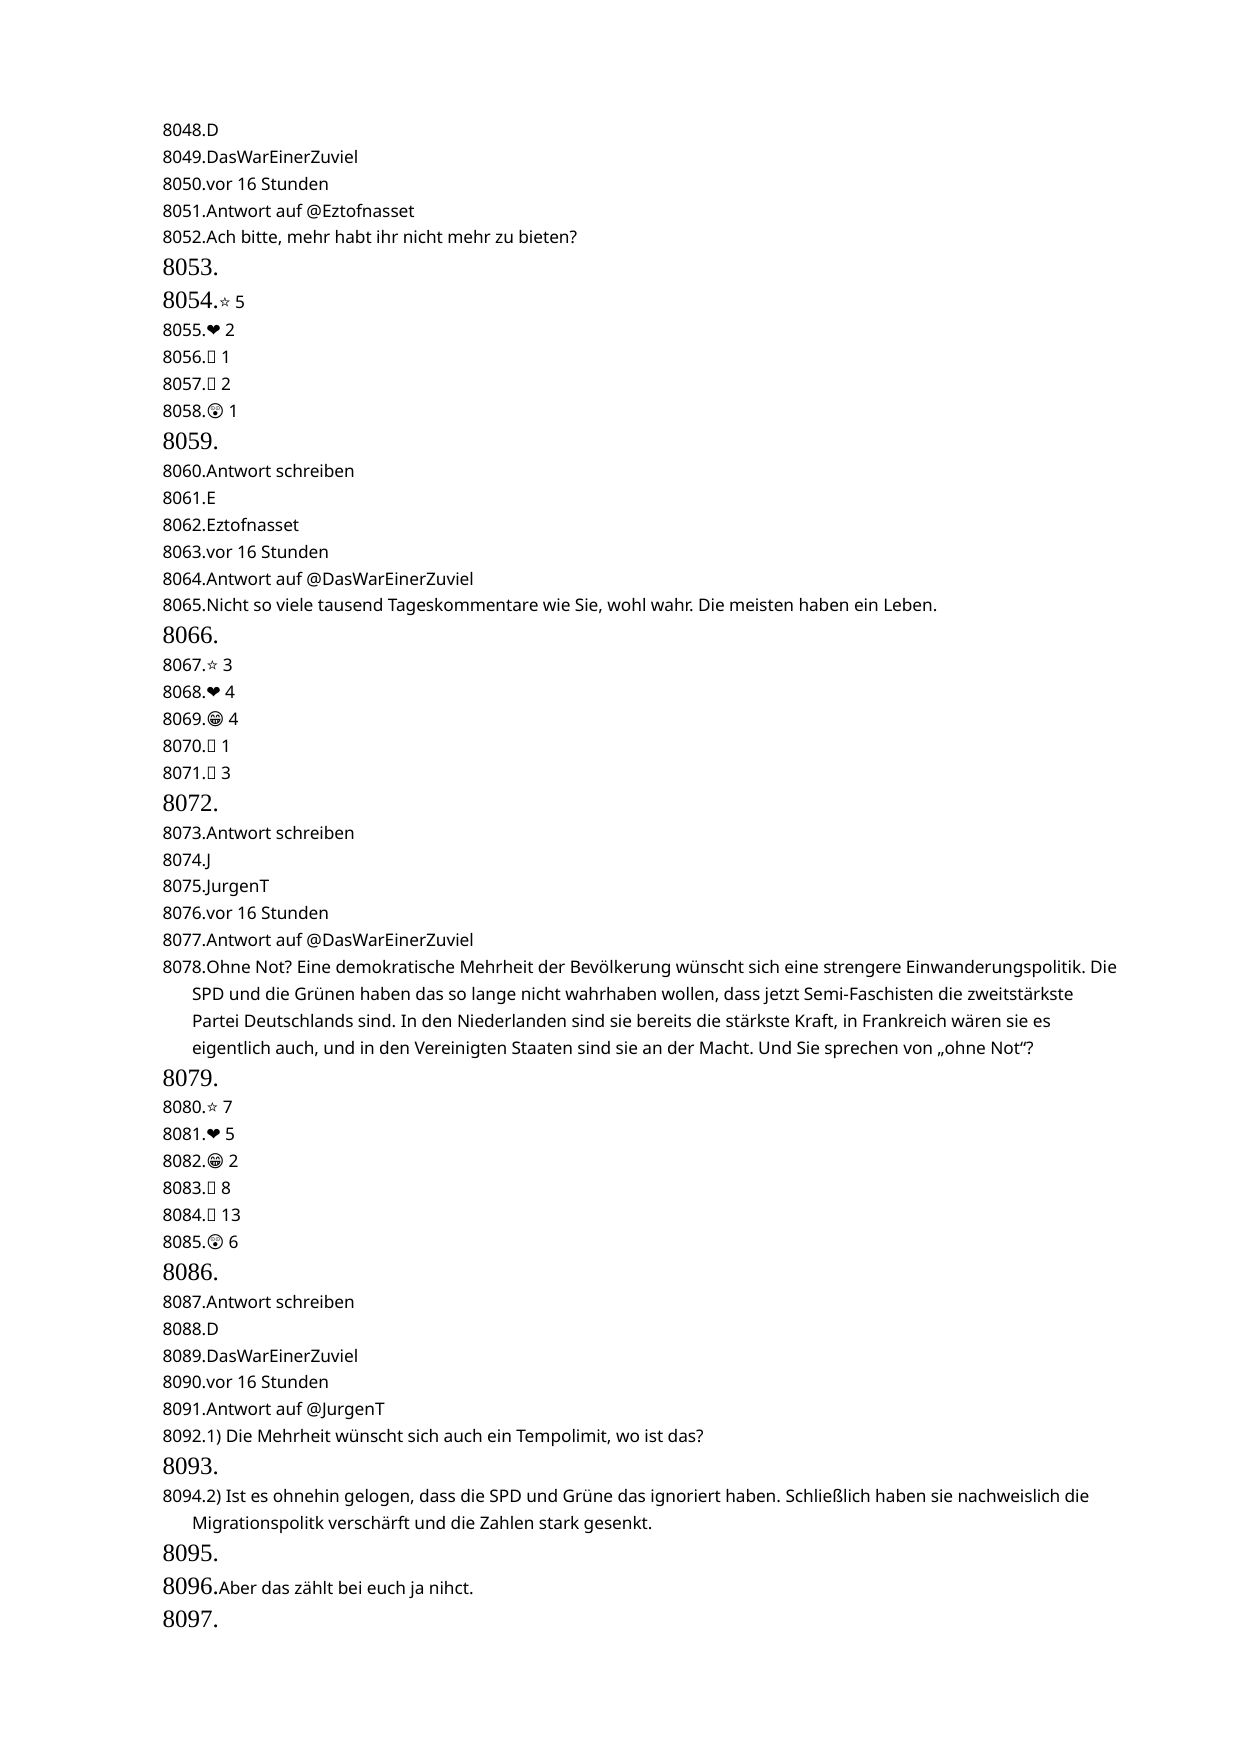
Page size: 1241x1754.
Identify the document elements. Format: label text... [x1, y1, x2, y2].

list 🤨 13 [162, 1203, 1122, 1227]
list Antwort schreiben [162, 821, 1122, 844]
list D [162, 1317, 1122, 1340]
list Aber das zählt bei euch ja nihct. [162, 1571, 1122, 1600]
list 😁 4 [162, 707, 1122, 731]
list Antwort auf @DasWarEinerZuviel [162, 567, 1122, 590]
list D [162, 118, 1122, 142]
list vor 16 Stunden [162, 1371, 1122, 1394]
list DasWarEinerZuviel [162, 1344, 1122, 1367]
list Ach bitte, mehr habt ihr nicht mehr zu bieten? [162, 226, 1122, 249]
list 😁 2 [162, 1149, 1122, 1173]
list vor 16 Stunden [162, 901, 1122, 925]
list J [162, 848, 1122, 871]
list Ohne Not? Eine demokratische Mehrheit der Bevölkerung wünscht sich eine strengere Einwanderungspolitik. Die SPD und die Grünen haben das so lange nicht wahrhaben wollen, dass jetzt Semi-Faschisten die zweitstärkste Partei Deutschlands sind. In den Niederlanden sind sie bereits die stärkste Kraft, in Frankreich wären sie es eigentlich auch, und in den Vereinigten Staaten sind sie an der Macht. Und Sie sprechen von „ohne Not“? [162, 955, 1122, 1059]
list JurgenT [162, 874, 1122, 898]
list 🙁 1 [162, 345, 1122, 369]
list Antwort auf @JurgenT [162, 1397, 1122, 1421]
list Antwort schreiben [162, 459, 1122, 482]
list 2) Ist es ohnehin gelogen, dass die SPD und Grüne das ignoriert haben. Schließlich haben sie nachweislich die Migrationspolitk verschärft und die Zahlen stark gesenkt. [162, 1484, 1122, 1534]
list 1) Die Mehrheit wünscht sich auch ein Tempolimit, wo ist das? [162, 1424, 1122, 1448]
list Antwort auf @DasWarEinerZuviel [162, 928, 1122, 952]
list Nicht so viele tausend Tageskommentare wie Sie, wohl wahr. Die meisten haben ein Leben. [162, 593, 1122, 617]
list ❤️ 2 [162, 318, 1122, 342]
list 😲 6 [162, 1230, 1122, 1253]
list Antwort auf @Eztofnasset [162, 199, 1122, 222]
list ❤️ 4 [162, 680, 1122, 704]
list 🙁 8 [162, 1176, 1122, 1200]
list ⭐️ 5 [162, 286, 1122, 314]
list 🤨 2 [162, 372, 1122, 396]
list Eztofnasset [162, 513, 1122, 536]
list Antwort schreiben [162, 1290, 1122, 1313]
list 🤨 3 [162, 761, 1122, 784]
list 🙁 1 [162, 734, 1122, 757]
list 😲 1 [162, 399, 1122, 423]
list vor 16 Stunden [162, 540, 1122, 563]
list ❤️ 5 [162, 1122, 1122, 1146]
list ⭐️ 7 [162, 1096, 1122, 1119]
list DasWarEinerZuviel [162, 145, 1122, 168]
list ⭐️ 3 [162, 653, 1122, 677]
list E [162, 486, 1122, 509]
list vor 16 Stunden [162, 172, 1122, 195]
